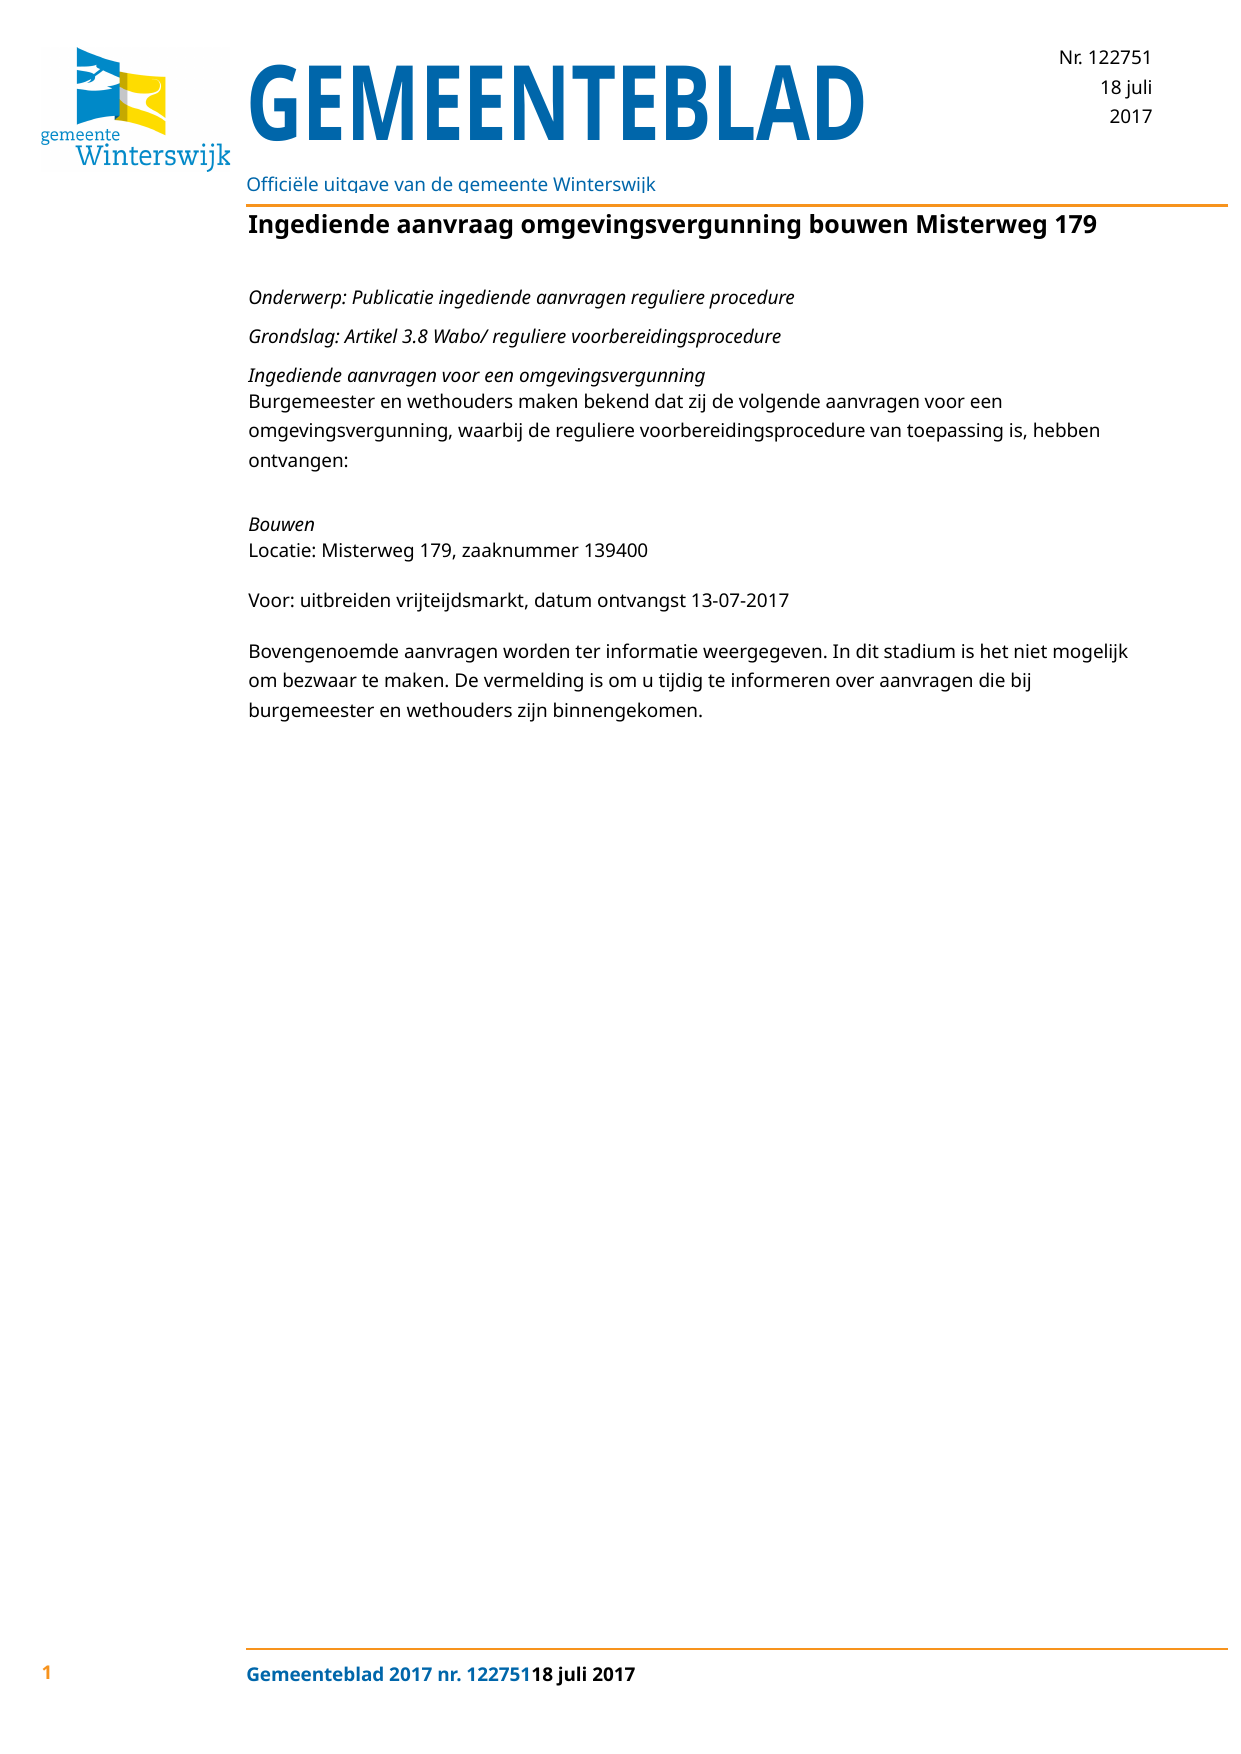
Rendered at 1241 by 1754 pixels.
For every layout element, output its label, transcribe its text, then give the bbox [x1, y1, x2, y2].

text Burgemeester en wethouders maken bekend dat zij de volgende aanvragen voor een omgevingsvergunning, waarbij de reguliere voorbereidingsprocedure van toepassing is, hebben ontvangen: [248, 388, 1152, 473]
text Bovengenoemde aanvragen worden ter informatie weergegeven. In dit stadium is het niet mogelijk om bezwaar te maken. De vermelding is om u tijdig te informeren over aanvragen die bij burgemeester en wethouders zijn binnengekomen. [248, 638, 1152, 723]
text Voor: uitbreiden vrijteijdsmarkt, datum ontvangst 13-07-2017 [248, 587, 1152, 613]
picture [41, 47, 231, 172]
text Ingediende aanvraag omgevingsvergunning bouwen Misterweg 179 [248, 207, 1152, 241]
picture [225, 153, 231, 162]
text Ingediende aanvragen voor een omgevingsvergunning [248, 362, 1152, 388]
text Grondslag: Artikel 3.8 Wabo/ reguliere voorbereidingsprocedure [248, 323, 1152, 349]
text Bouwen [248, 511, 1152, 537]
text Onderwerp: Publicatie ingediende aanvragen reguliere procedure [248, 284, 1152, 309]
text Locatie: Misterweg 179, zaaknummer 139400 [248, 537, 1152, 563]
